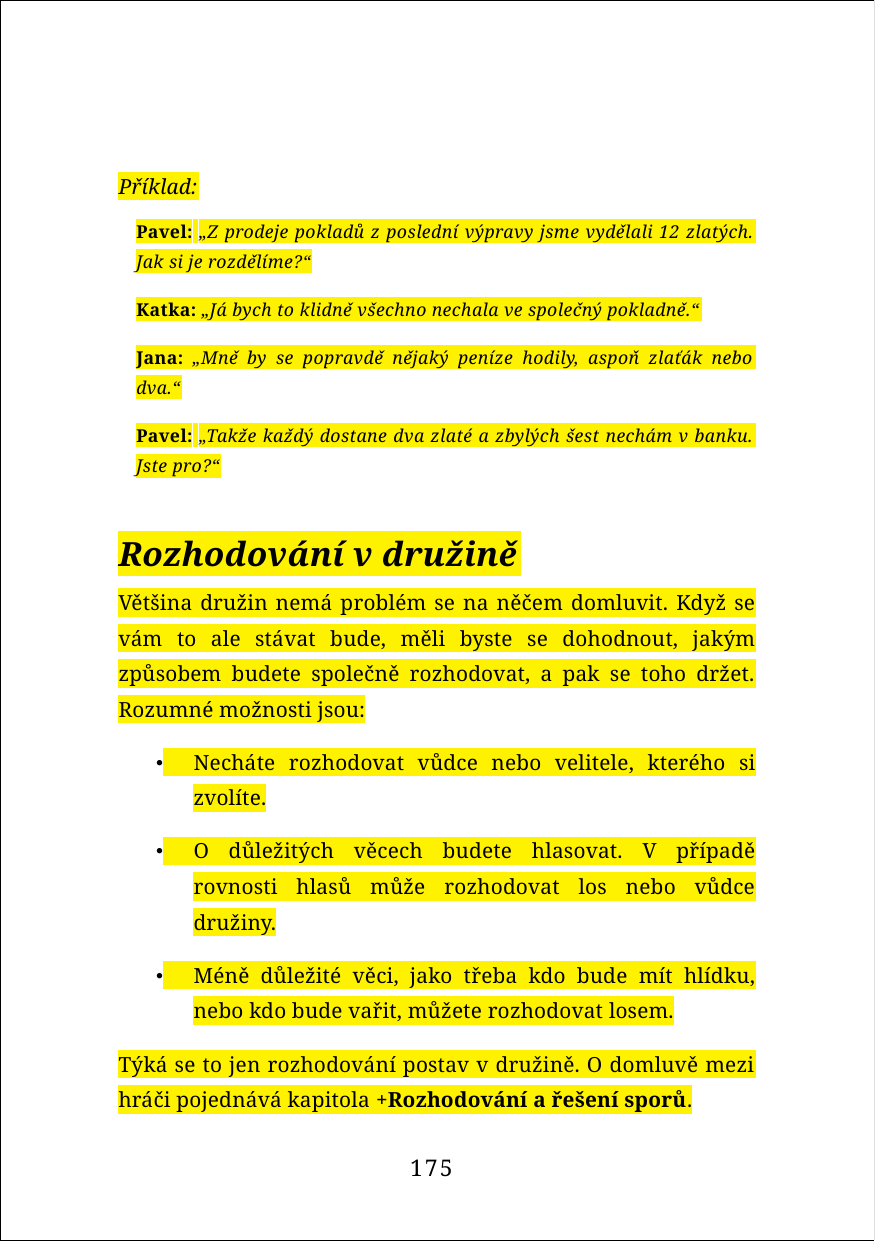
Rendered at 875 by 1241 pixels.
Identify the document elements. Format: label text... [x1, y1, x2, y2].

list Méně důležité věci, jako třeba kdo bude mít hlídku, nebo kdo bude vařit, můžete rozhodovat losem. [156, 961, 756, 1025]
text Katka: „Já bych to klidně všechno nechala ve společný pokladně.“ [136, 297, 756, 321]
text Příklad: [118, 172, 756, 200]
list Necháte rozhodovat vůdce nebo velitele, kterého si zvolíte. [156, 748, 756, 812]
text Týká se to jen rozhodování postav v družině. O domluvě mezi hráči pojednává kapitola +Rozhodování a řešení sporů. [118, 1050, 756, 1114]
text Pavel: „Z prodeje pokladů z poslední výpravy jsme vydělali 12 zlatých. Jak si je rozdělíme?“ [136, 219, 756, 273]
subtitle Rozhodování v družině [118, 531, 756, 576]
text Většina družin nemá problém se na něčem domluvit. Když se vám to ale stávat bude, měli byste se dohodnout, jakým způsobem budete společně rozhodovat, a pak se toho držet. Rozumné možnosti jsou: [118, 588, 756, 723]
text Pavel: „Takže každý dostane dva zlaté a zbylých šest nechám v banku. Jste pro?“ [136, 423, 756, 478]
text Jana: „Mně by se popravdě nějaký peníze hodily, aspoň zlaťák nebo dva.“ [136, 345, 756, 399]
list O důležitých věcech budete hlasovat. V případě rovnosti hlasů může rozhodovat los nebo vůdce družiny. [156, 837, 756, 936]
